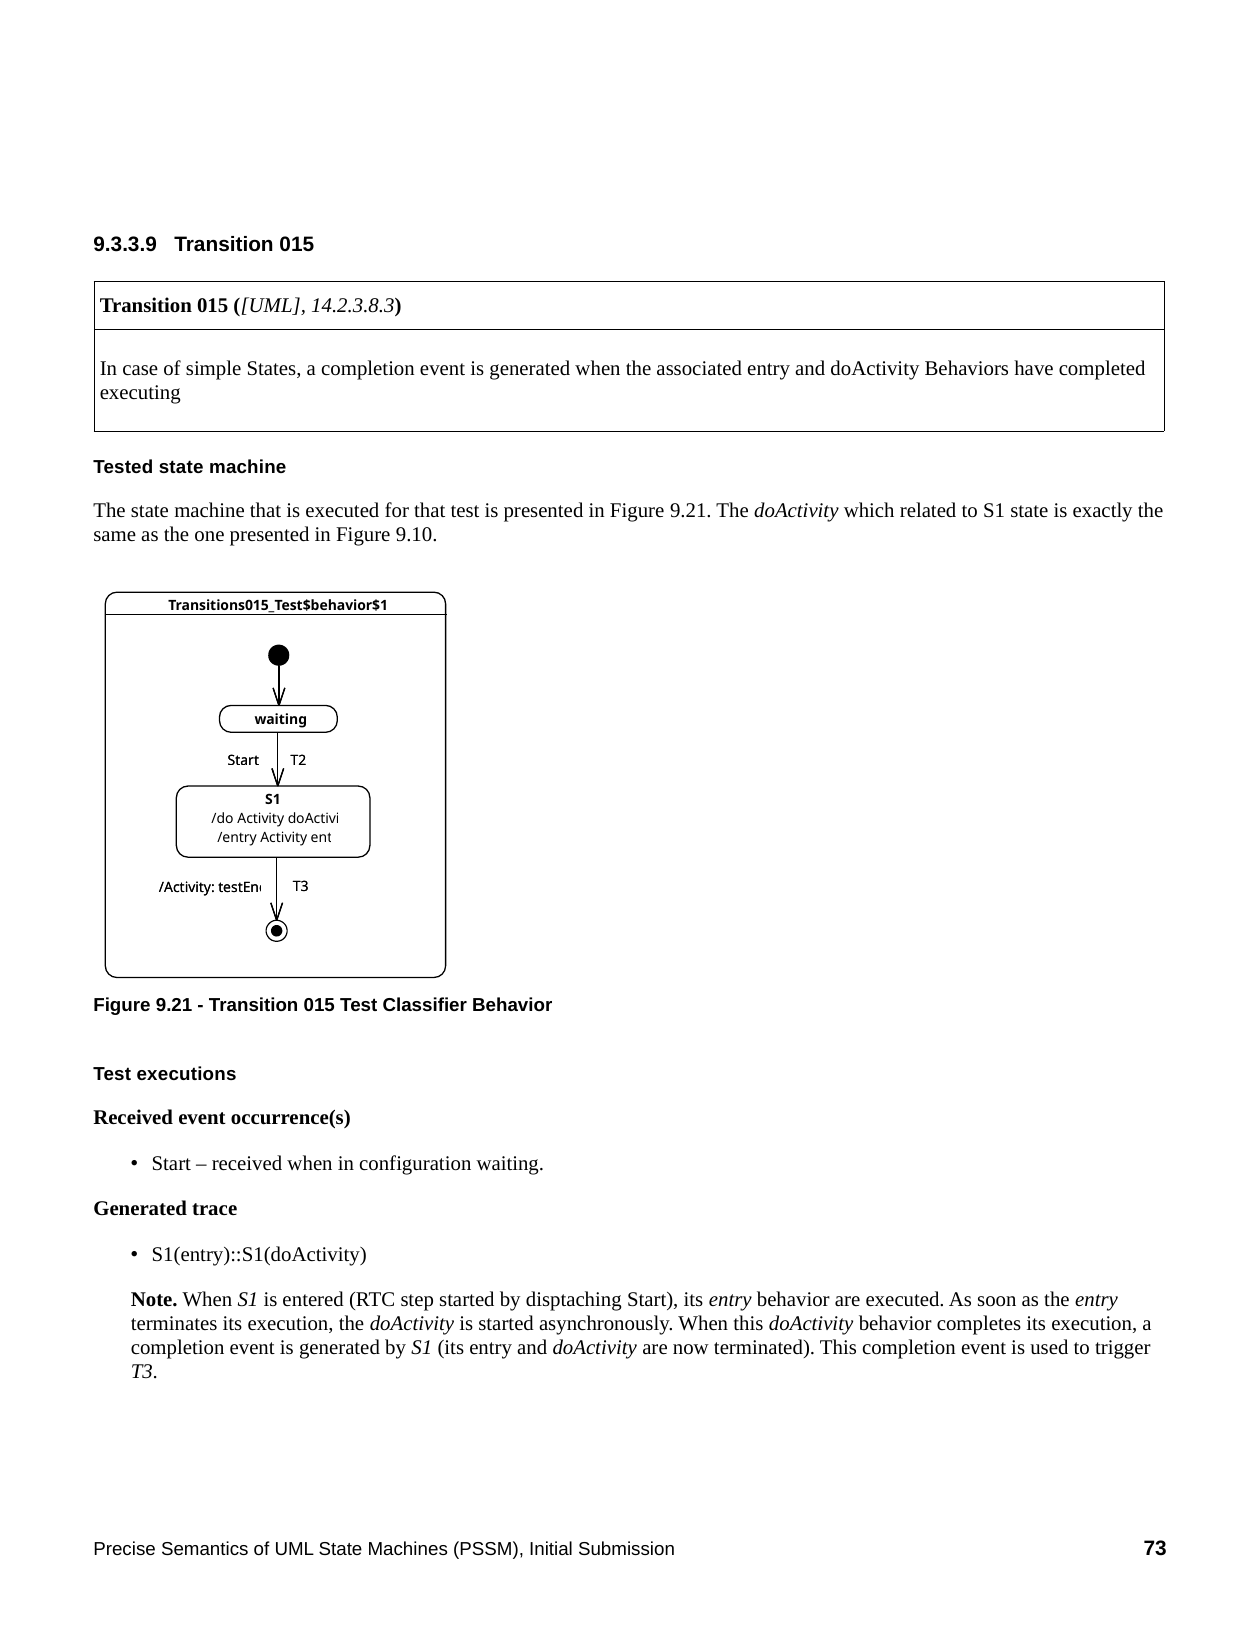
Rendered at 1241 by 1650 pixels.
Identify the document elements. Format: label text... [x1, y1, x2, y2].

table_header Transition 015 ([UML], 14.2.3.8.3) [95, 282, 1164, 329]
text The state machine that is executed for that test is presented in Figure 9.21. The doActivity which related to S1 state is exactly the same as the one presented in Figure 9.10. [93, 498, 1164, 546]
subtitle Test executions [93, 567, 1164, 1084]
list S1(entry)::S1(doActivity) [131, 1241, 1164, 1266]
subtitle Transition 015 [93, 231, 1164, 256]
text Figure 9.21 - Transition 015 Test Classifier Behavior [93, 580, 640, 1016]
table_cell In case of simple States, a completion event is generated when the associated entry and doActivity Behaviors have completed executing [95, 330, 1164, 431]
text Generated trace [93, 1196, 1164, 1220]
list Start – received when in configuration waiting. [131, 1150, 1164, 1175]
text Received event occurrence(s) [93, 1105, 1164, 1129]
subtitle Tested state machine [93, 456, 1164, 477]
text Note. When S1 is entered (RTC step started by disptaching Start), its entry behavior are executed. As soon as the entry terminates its execution, the doActivity is started asynchronously. When this doActivity behavior completes its execution, a completion event is generated by S1 (its entry and doActivity are now terminated). This completion event is used to trigger T3. [131, 1287, 1164, 1383]
